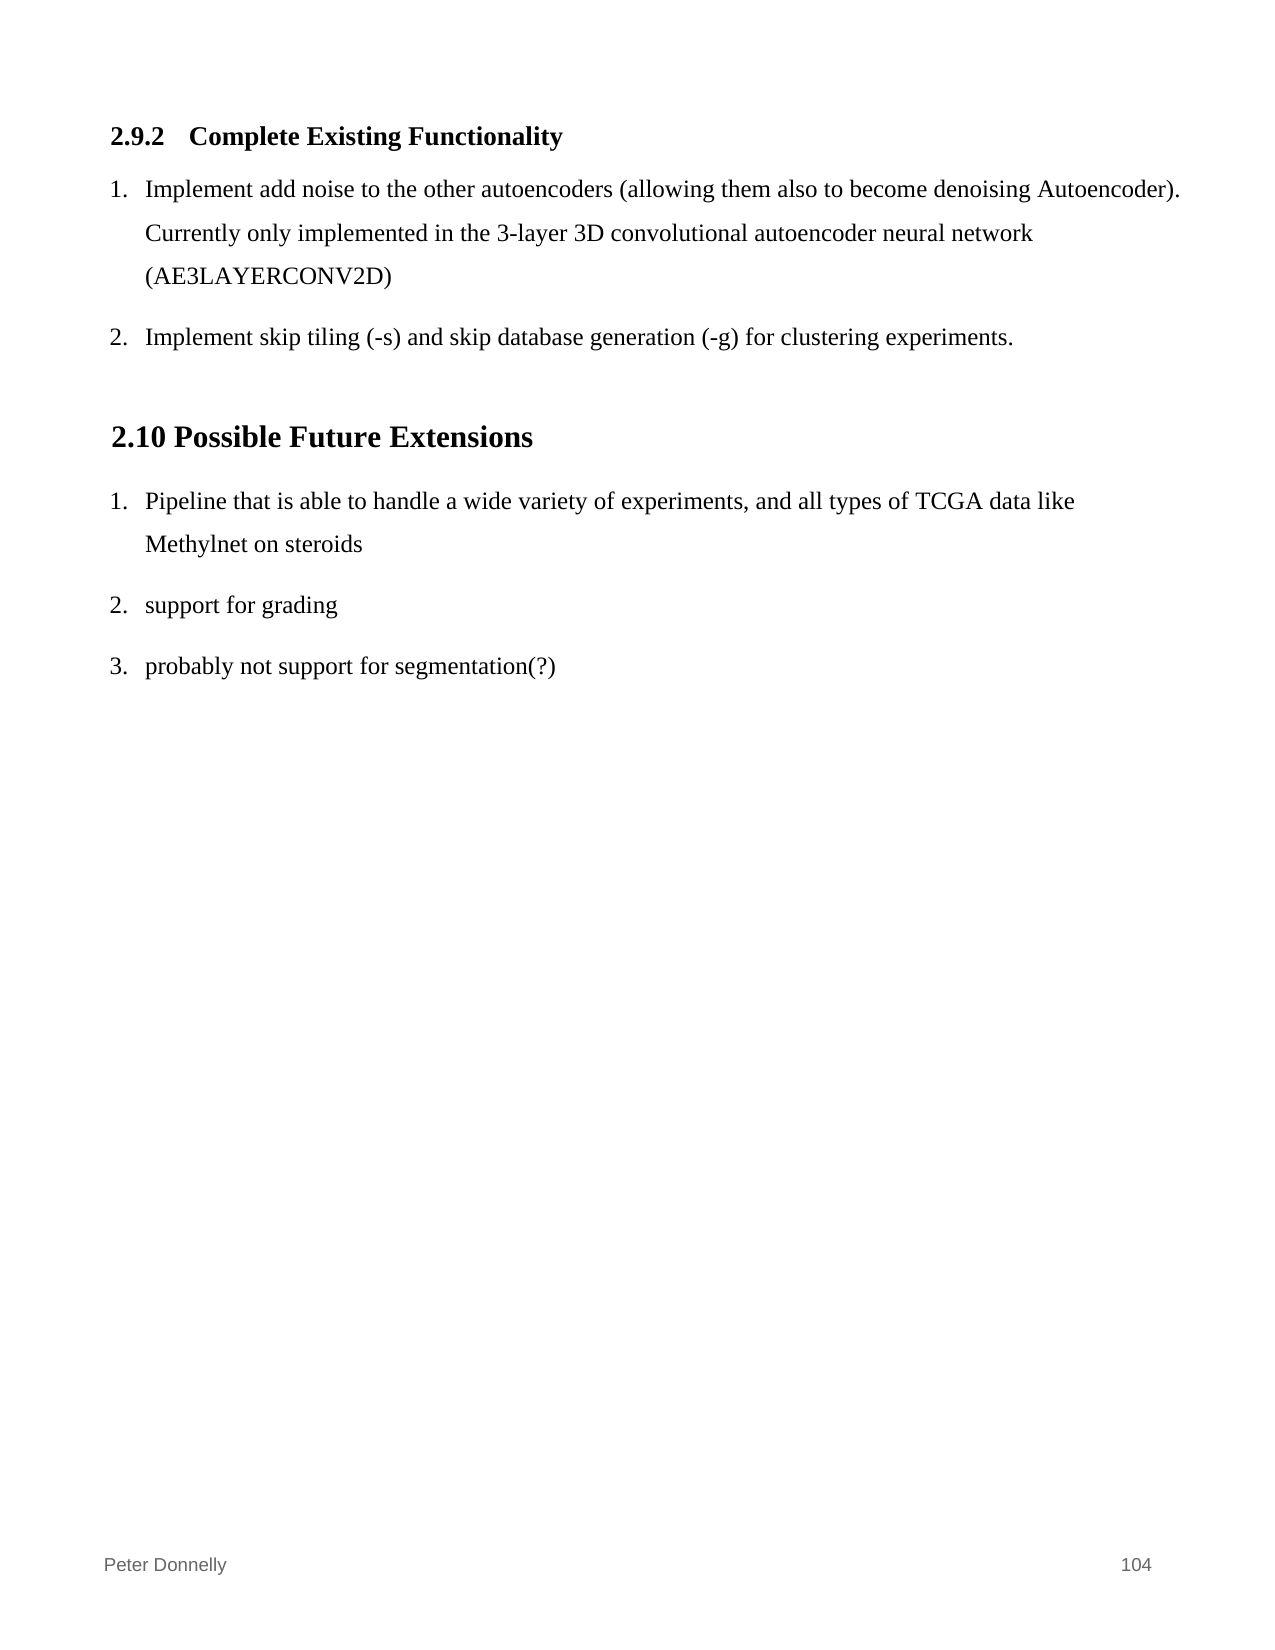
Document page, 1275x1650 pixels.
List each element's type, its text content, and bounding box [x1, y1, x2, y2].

list support for grading [109, 590, 1181, 619]
list Implement add noise to the other autoencoders (allowing them also to become denoising Autoencoder). Currently only implemented in the 3-layer 3D convolutional autoencoder neural network (AE3LAYERCONV2D) [109, 174, 1181, 289]
subtitle Possible Future Extensions [103, 418, 1181, 454]
list Implement skip tiling (-s) and skip database generation (-g) for clustering experiments. [109, 322, 1181, 350]
list probably not support for segmentation(?) [109, 651, 1181, 680]
subtitle Complete Existing Functionality [103, 120, 1181, 151]
list Pipeline that is able to handle a wide variety of experiments, and all types of TCGA data like Methylnet on steroids [109, 486, 1181, 558]
